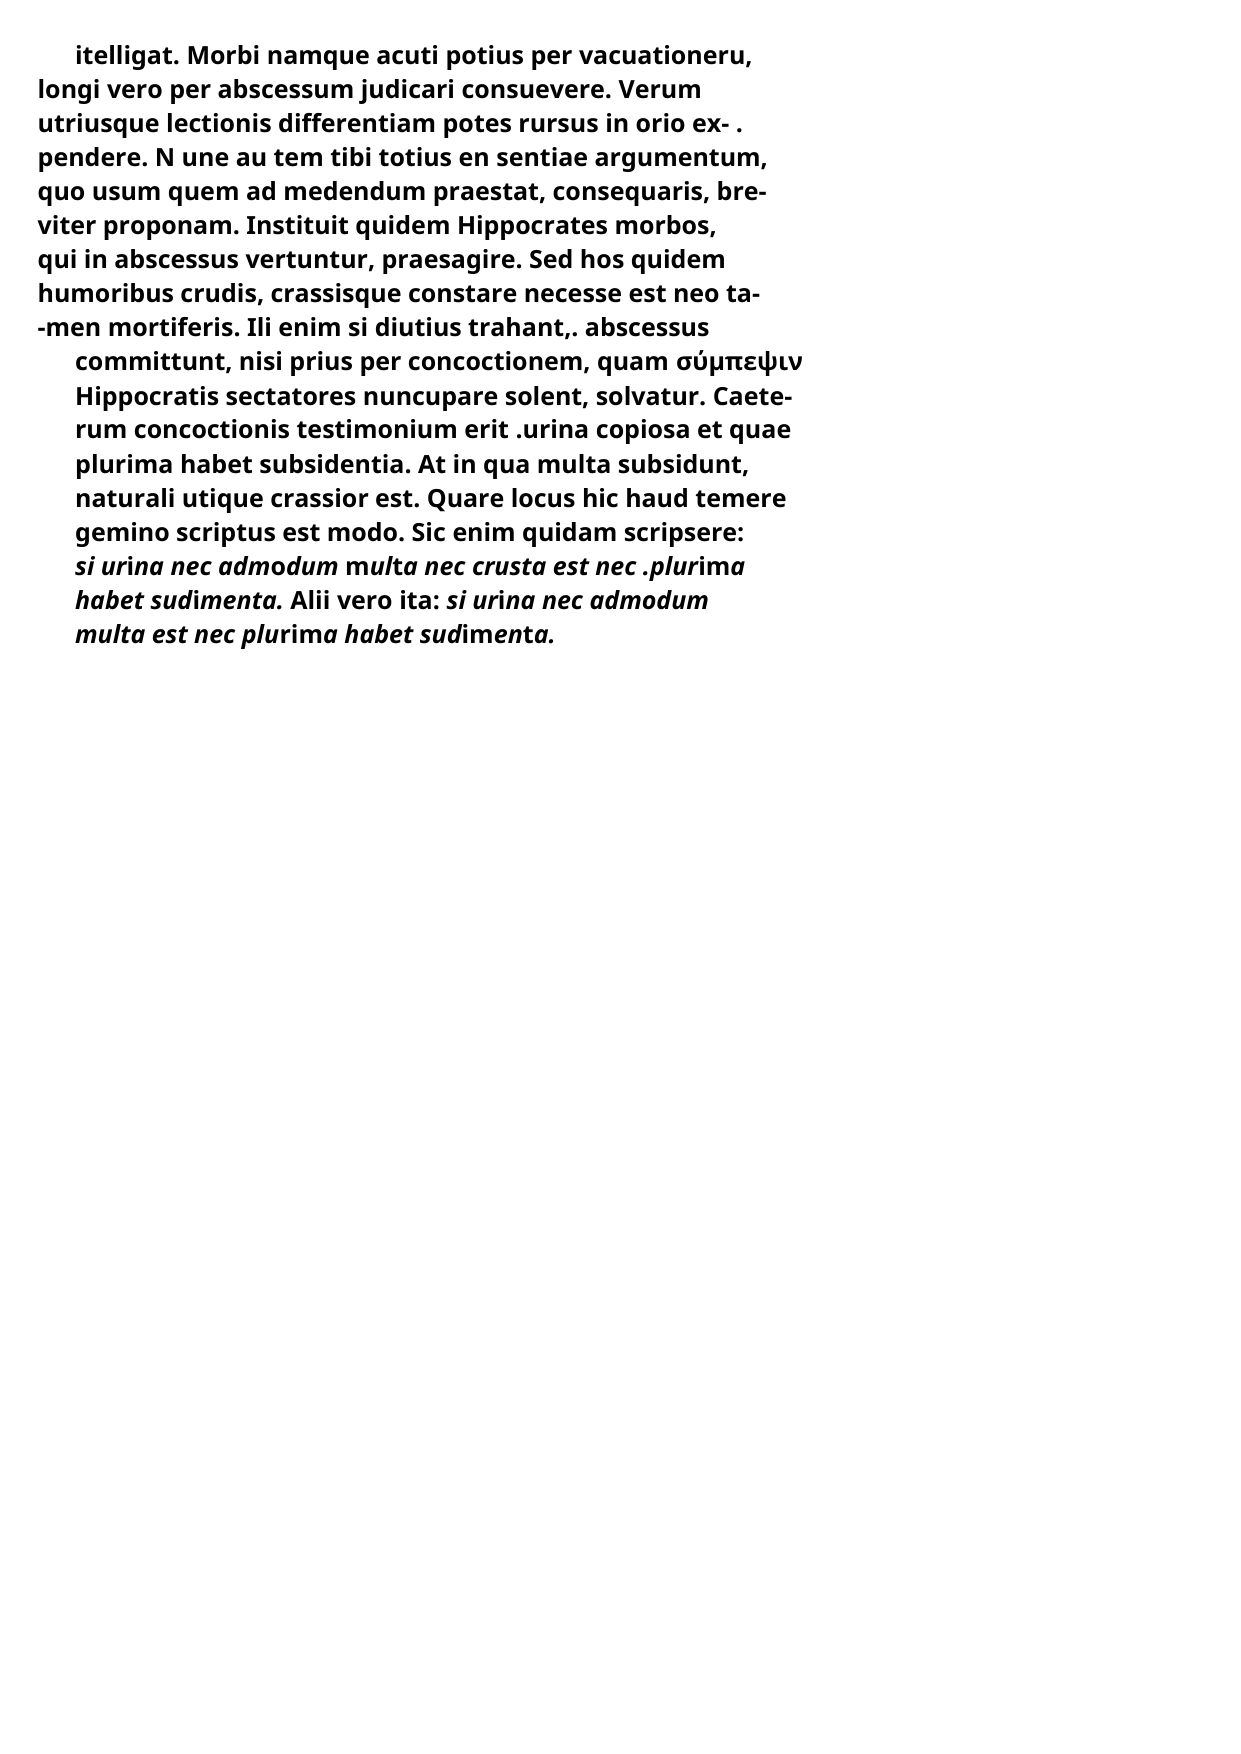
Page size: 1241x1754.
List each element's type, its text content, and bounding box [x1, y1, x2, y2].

text -men mortiferis. Ili enim si diutius trahant,. abscessus committunt, nisi prius per concoctionem, quam σύμπεψιν Hippocratis sectatores nuncupare solent, solvatur. Caete- rum concoctionis testimonium erit .urina copiosa et quae plurima habet subsidentia. At in qua multa subsidunt, naturali utique crassior est. Quare locus hic haud temere gemino scriptus est modo. Sic enim quidam scripsere: si urina nec admodum multa nec crusta est nec .plurima habet sudimenta. Alii vero ita: si urina nec admodum multa est nec plurima habet sudimenta. [37, 310, 1203, 651]
text itelligat. Morbi namque acuti potius per vacuationeru, longi vero per abscessum judicari consuevere. Verum utriusque lectionis differentiam potes rursus in orio ex- . pendere. N une au tem tibi totius en sentiae argumentum, quo usum quem ad medendum praestat, consequaris, bre- viter proponam. Instituit quidem Hippocrates morbos, qui in abscessus vertuntur, praesagire. Sed hos quidem humoribus crudis, crassisque constare necesse est neo ta- [37, 37, 1203, 310]
